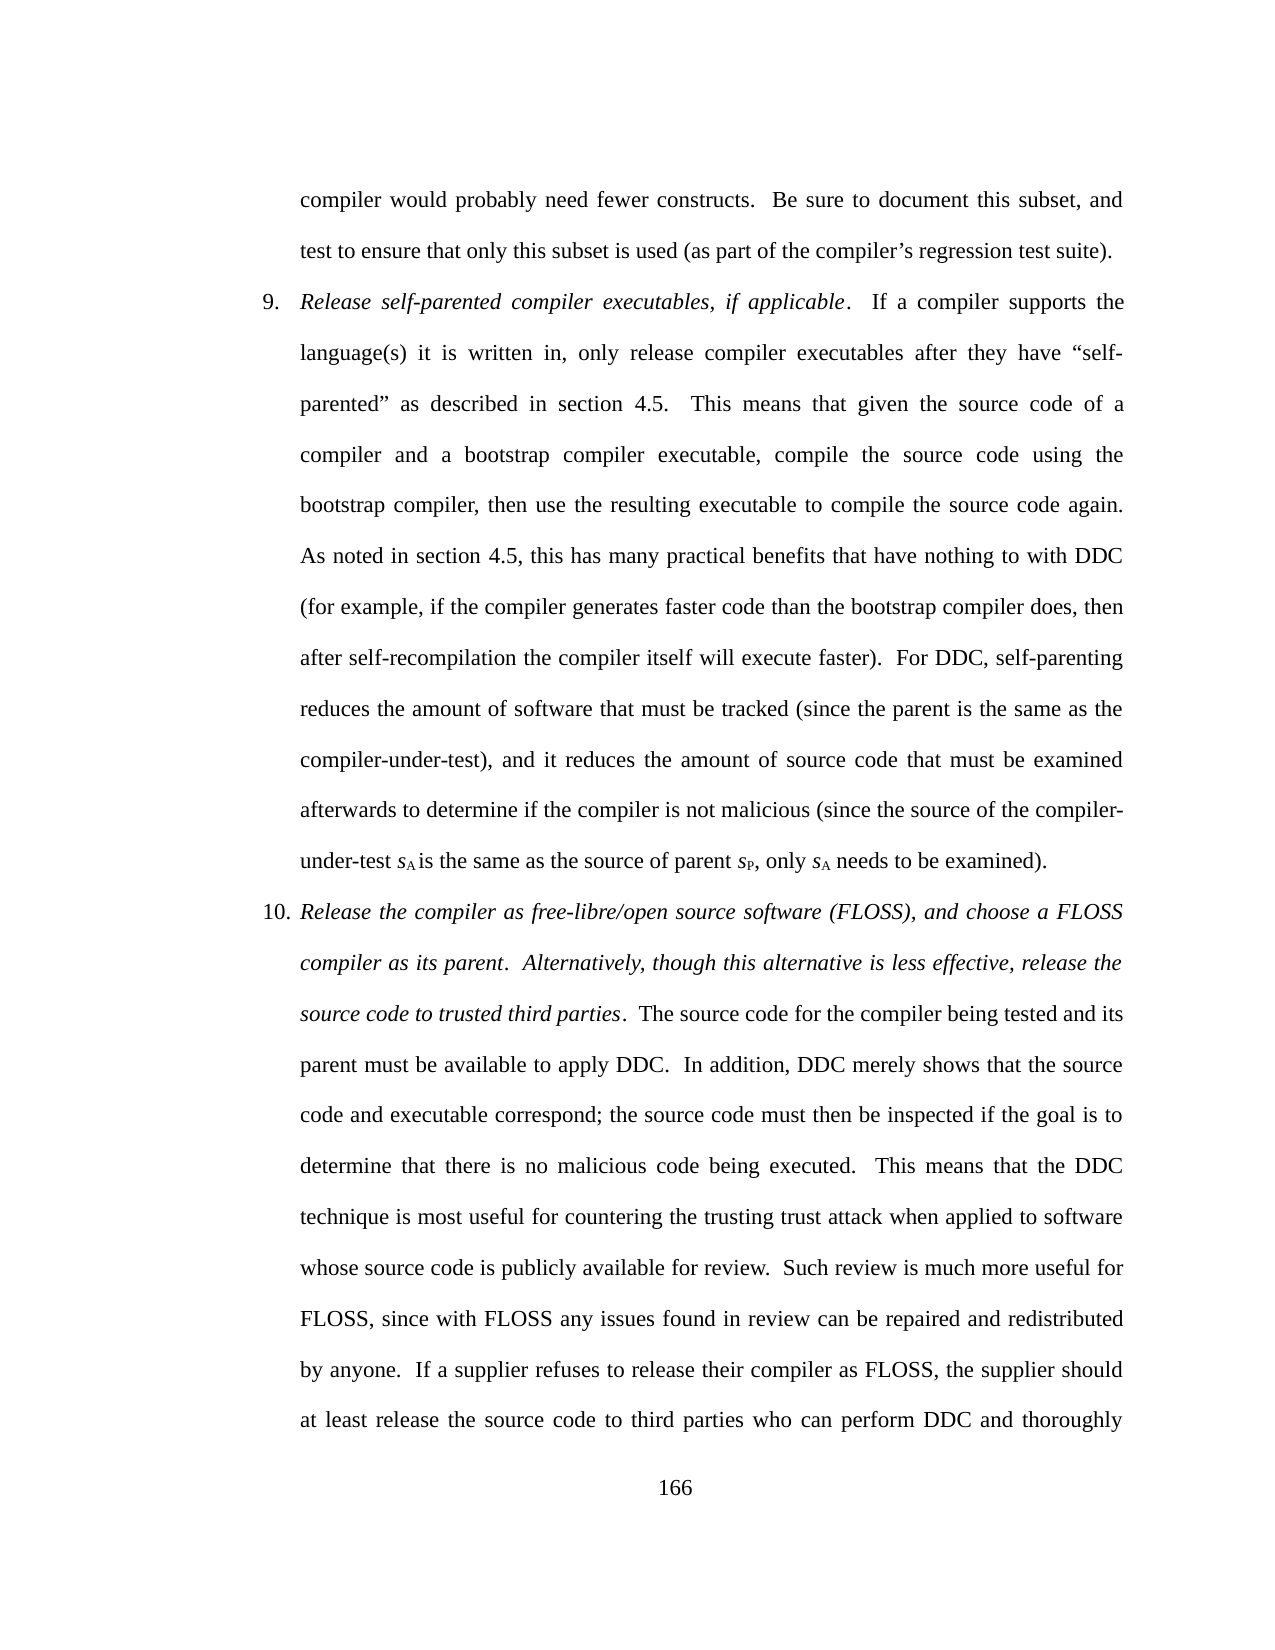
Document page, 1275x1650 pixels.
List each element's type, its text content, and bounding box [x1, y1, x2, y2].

list Release the compiler as free-libre/​open source software (FLOSS), and choose a FLOSS compiler as its parent. Alternatively, though this alternative is less effective, release the source code to trusted third parties. The source code for the compiler being tested and its parent must be available to apply DDC. In addition, DDC merely shows that the source code and executable correspond; the source code must then be inspected if the goal is to determine that there is no malicious code being executed. This means that the DDC technique is most useful for countering the trusting trust attack when applied to software whose source code is publicly available for review. Such review is much more useful for FLOSS, since with FLOSS any issues found in review can be repaired and redistributed by anyone. If a supplier refuses to release their compiler as FLOSS, the supplier should at least release the source code to third parties who can perform DDC and thoroughly [262, 899, 1125, 1433]
list compiler would probably need fewer constructs. Be sure to document this subset, and test to ensure that only this subset is used (as part of the compiler’s regression test suite). [262, 187, 1125, 264]
list Release self-parented compiler executables, if applicable. If a compiler supports the language(s) it is written in, only release compiler executables after they have “self-parented” as described in section 4.5. This means that given the source code of a compiler and a bootstrap compiler executable, compile the source code using the bootstrap compiler, then use the resulting executable to compile the source code again. As noted in section 4.5, this has many practical benefits that have nothing to with DDC (for example, if the compiler generates faster code than the bootstrap compiler does, then after self-recompilation the compiler itself will execute faster). For DDC, self-parenting reduces the amount of software that must be tracked (since the parent is the same as the compiler-under-test), and it reduces the amount of source code that must be examined afterwards to determine if the compiler is not malicious (since the source of the compiler- under-test sA is the same as the source of parent sP, only sA needs to be examined). [262, 289, 1125, 874]
